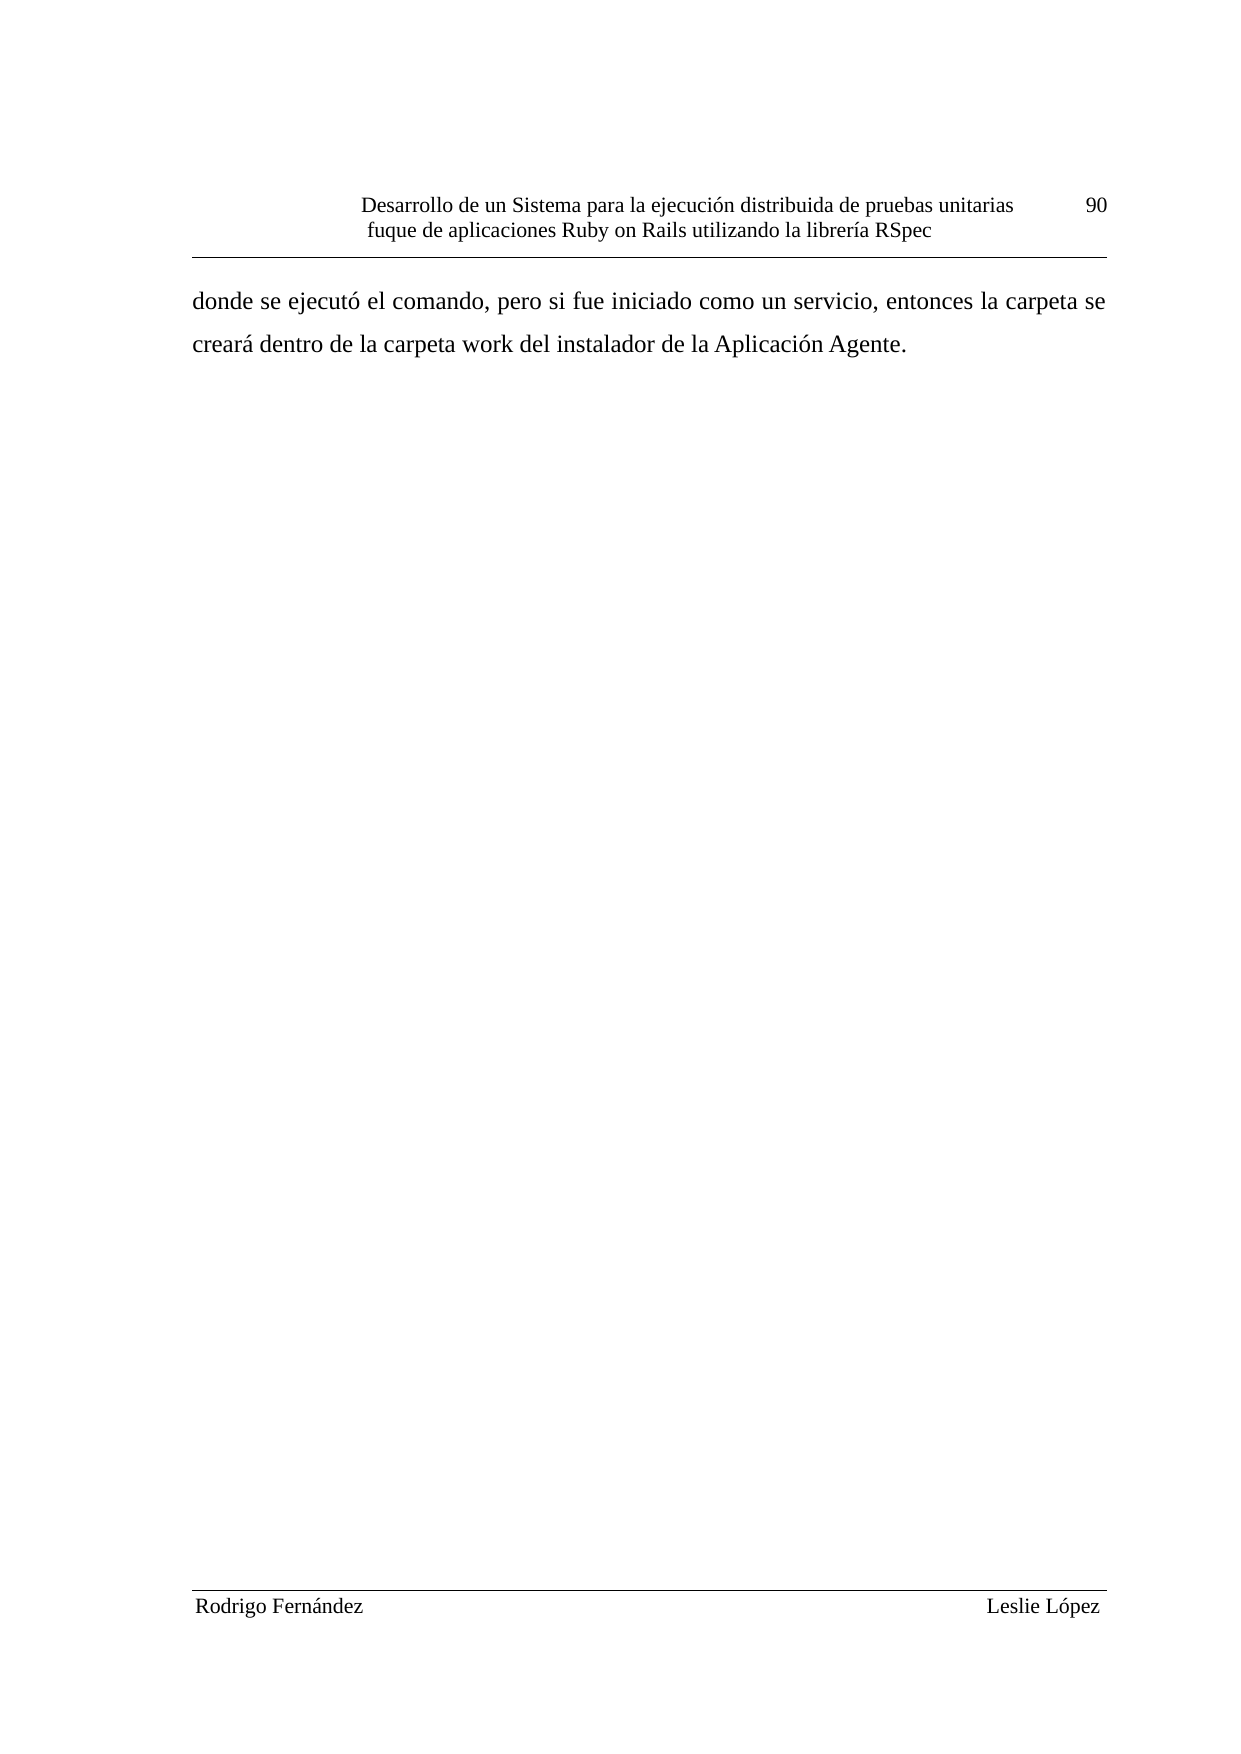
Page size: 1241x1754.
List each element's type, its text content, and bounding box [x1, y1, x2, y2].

text donde se ejecutó el comando, pero si fue iniciado como un servicio, entonces la carpeta se creará dentro de la carpeta work del instalador de la Aplicación Agente. [192, 286, 1107, 358]
